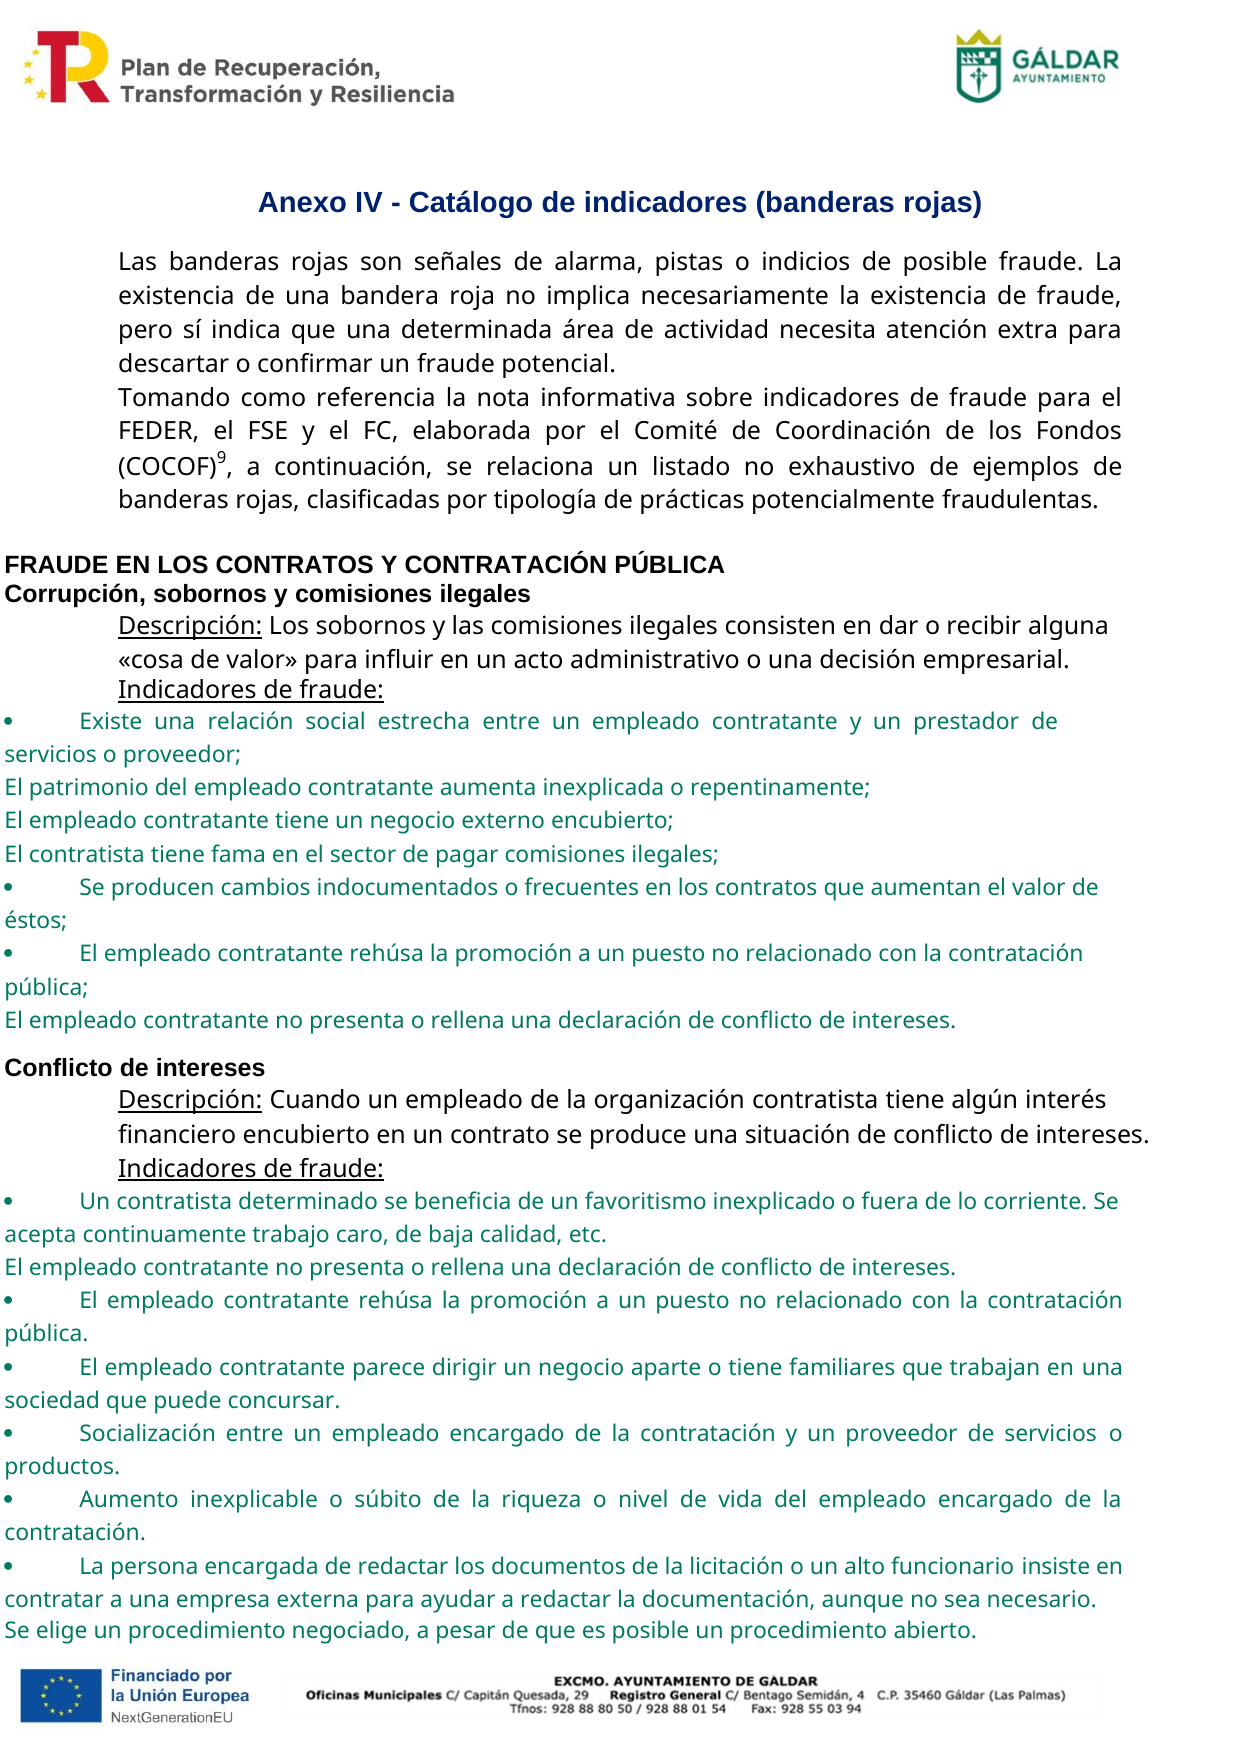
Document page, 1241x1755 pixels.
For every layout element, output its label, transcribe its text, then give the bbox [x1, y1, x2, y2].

text Tomando como referencia la nota informativa sobre indicadores de fraude para el FEDER, el FSE y el FC, elaborada por el Comité de Coordinación de los Fondos (COCOF)9, a continuación, se relaciona un listado no exhaustivo de ejemplos de banderas rojas, clasificadas por tipología de prácticas potencialmente fraudulentas. [118, 380, 1123, 516]
list La persona encargada de redactar los documentos de la licitación o un alto funcionario insiste en contratar a una empresa externa para ayudar a redactar la documentación, aunque no sea necesario. [4, 1550, 1123, 1614]
list El empleado contratante no presenta o rellena una declaración de conflicto de intereses. [0, 1004, 1153, 1035]
list FRAUDE EN LOS CONTRATOS Y CONTRATACIÓN PÚBLICA [0, 551, 1153, 579]
list Un contratista determinado se beneficia de un favoritismo inexplicado o fuera de lo corriente. Se acepta continuamente trabajo caro, de baja calidad, etc. [4, 1184, 1123, 1249]
text Indicadores de fraude: [118, 1150, 1153, 1184]
list Conflicto de intereses [0, 1053, 1153, 1082]
list El empleado contratante parece dirigir un negocio aparte o tiene familiares que trabajan en una sociedad que puede concursar. [4, 1350, 1123, 1415]
list Aumento inexplicable o súbito de la riqueza o nivel de vida del empleado encargado de la contratación. [4, 1483, 1123, 1547]
subtitle Anexo IV - Catálogo de indicadores (banderas rojas) [258, 184, 1153, 218]
list El empleado contratante tiene un negocio externo encubierto; [0, 804, 1153, 836]
text Las banderas rojas son señales de alarma, pistas o indicios de posible fraude. La existencia de una bandera roja no implica necesariamente la existencia de fraude, pero sí indica que una determinada área de actividad necesita atención extra para descartar o confirmar un fraude potencial. [118, 243, 1123, 380]
list El empleado contratante rehúsa la promoción a un puesto no relacionado con la contratación pública. [4, 1284, 1123, 1348]
text Descripción: Los sobornos y las comisiones ilegales consisten en dar o recibir alguna «cosa de valor» para influir en un acto administrativo o una decisión empresarial. [118, 608, 1123, 676]
list El patrimonio del empleado contratante aumenta inexplicada o repentinamente; [0, 771, 1153, 803]
list El contratista tiene fama en el sector de pagar comisiones ilegales; [0, 838, 1153, 869]
list Se producen cambios indocumentados o frecuentes en los contratos que aumentan el valor de éstos; [4, 871, 1123, 935]
list Corrupción, sobornos y comisiones ilegales [0, 579, 1153, 608]
list Socialización entre un empleado encargado de la contratación y un proveedor de servicios o productos. [4, 1417, 1123, 1481]
text Descripción: Cuando un empleado de la organización contratista tiene algún interés financiero encubierto en un contrato se produce una situación de conflicto de intereses. [118, 1082, 1153, 1150]
list Se elige un procedimiento negociado, a pesar de que es posible un procedimiento abierto. [0, 1617, 1153, 1644]
list El empleado contratante no presenta o rellena una declaración de conflicto de intereses. [0, 1251, 1153, 1282]
list El empleado contratante rehúsa la promoción a un puesto no relacionado con la contratación pública; [4, 937, 1123, 1002]
list Existe una relación social estrecha entre un empleado contratante y un prestador de servicios o proveedor; [4, 705, 1123, 769]
text Indicadores de fraude: [118, 676, 1153, 705]
